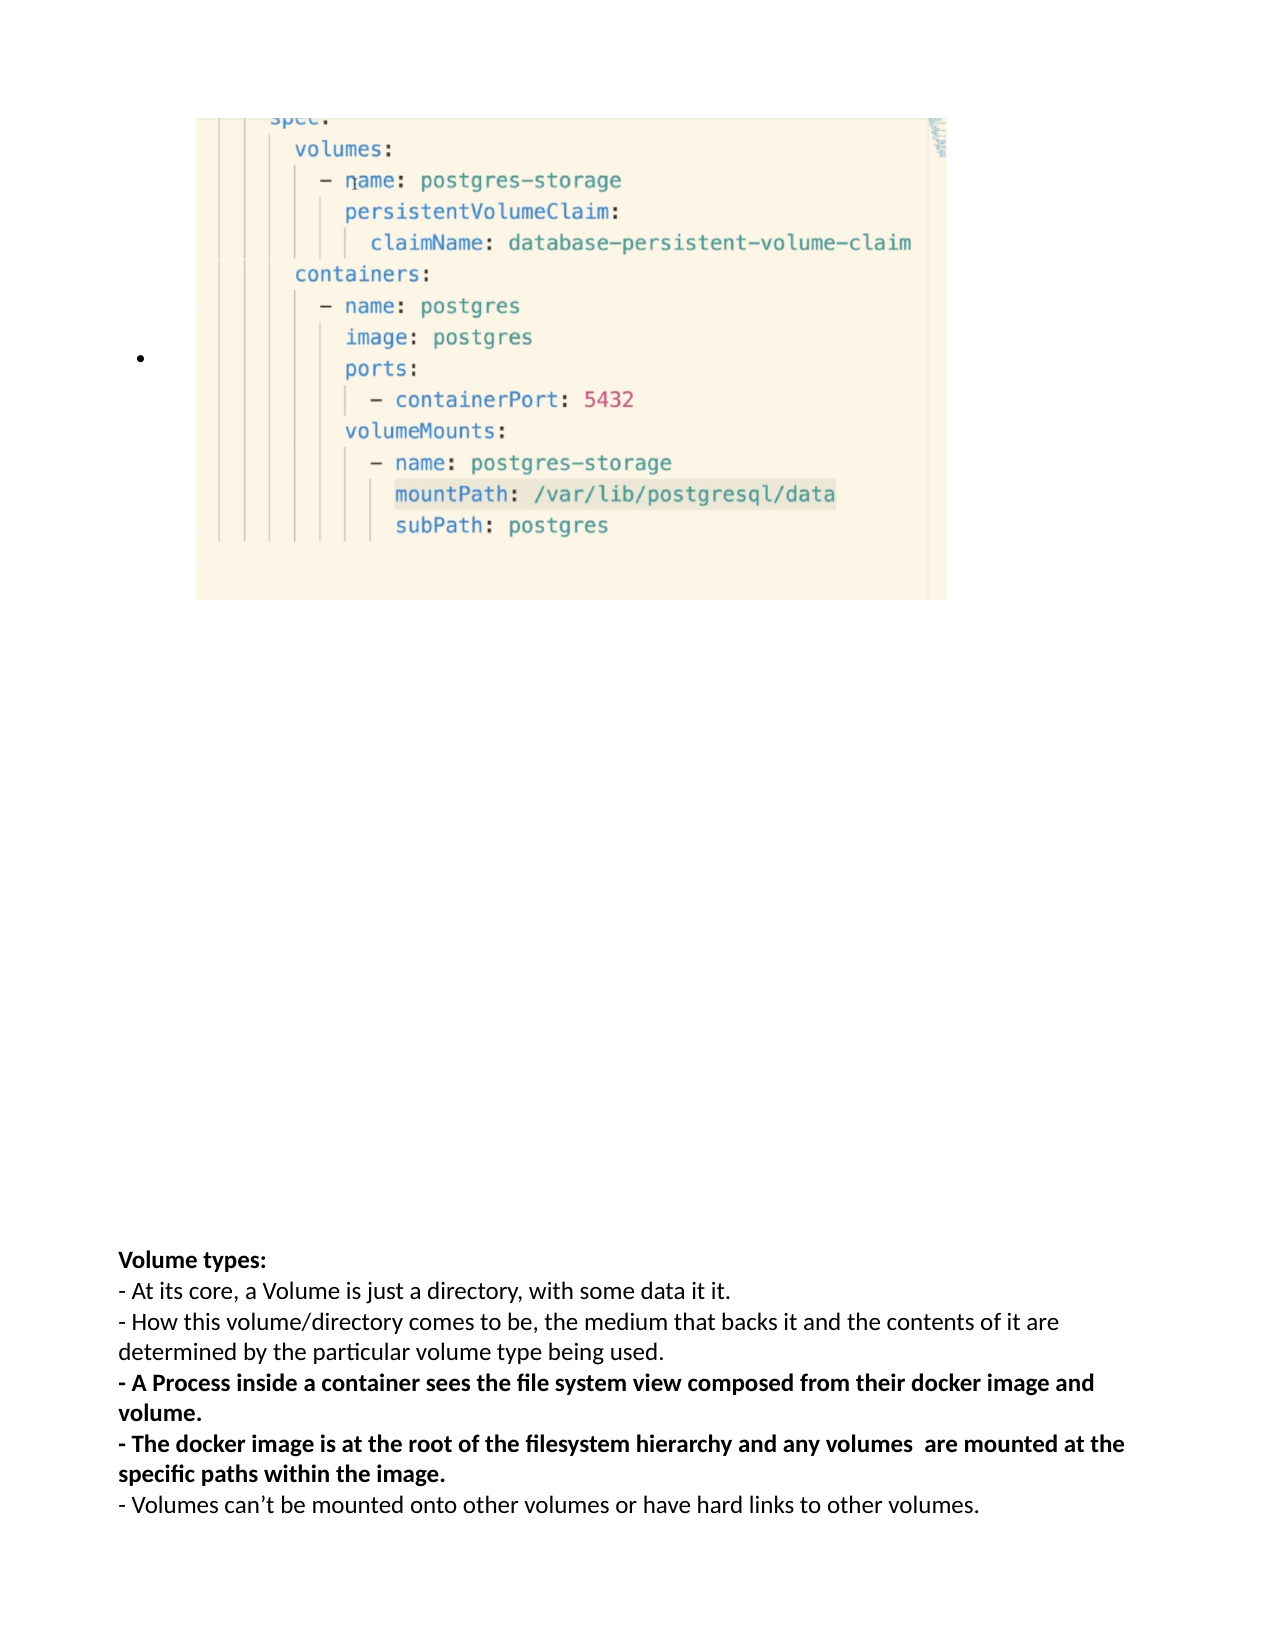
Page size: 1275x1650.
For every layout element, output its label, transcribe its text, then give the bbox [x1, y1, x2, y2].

list - A Process inside a container sees the file system view composed from their docker image and volume. [118, 1367, 1157, 1428]
list - Volumes can’t be mounted onto other volumes or have hard links to other volumes. [118, 1489, 1157, 1519]
picture [196, 118, 947, 600]
text - At its core, a Volume is just a directory, with some data it it. [118, 1275, 1157, 1306]
text Volume types: [118, 1245, 1157, 1275]
list - The docker image is at the root of the filesystem hierarchy and any volumes are mounted at the specific paths within the image. [118, 1428, 1157, 1489]
list - How this volume/directory comes to be, the medium that backs it and the contents of it are determined by the particular volume type being used. [118, 1306, 1157, 1367]
